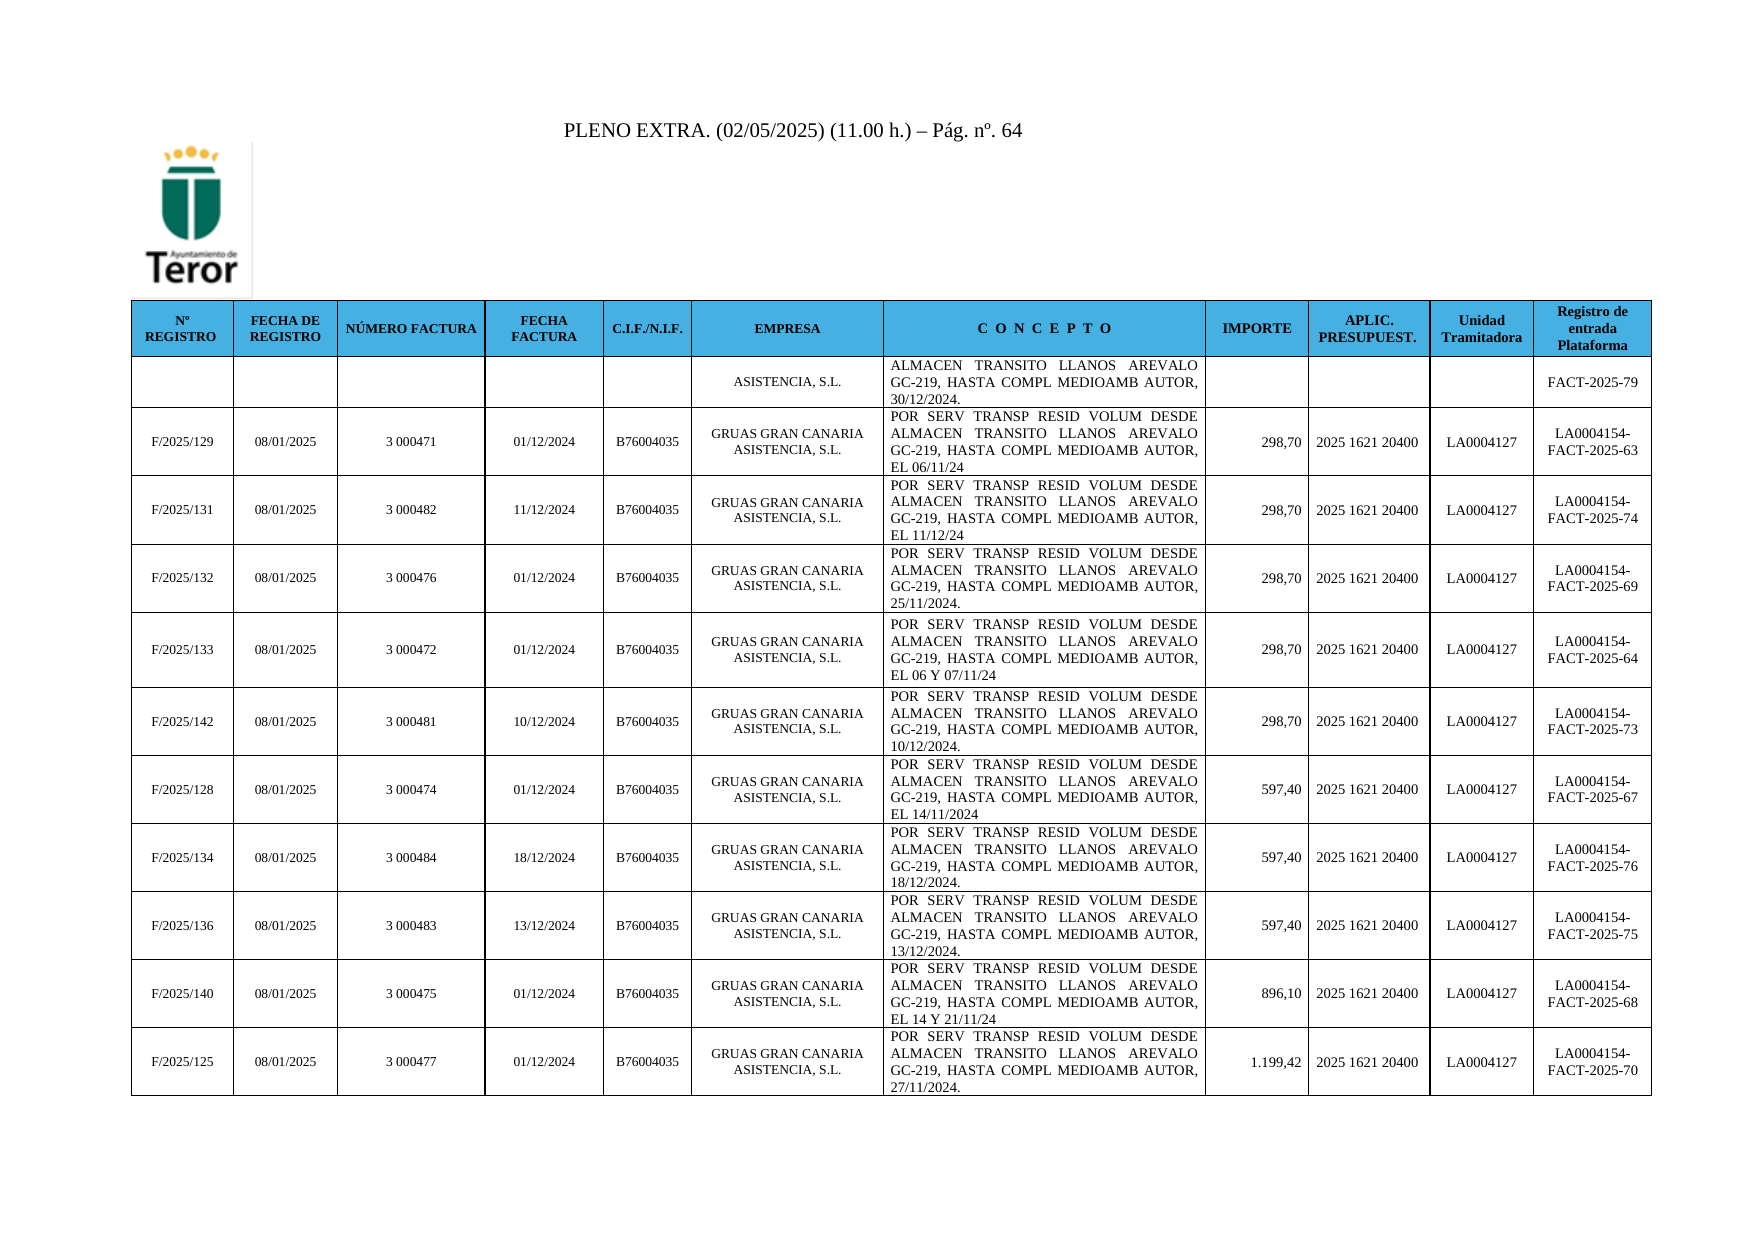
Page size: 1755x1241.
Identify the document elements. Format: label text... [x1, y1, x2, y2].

table_cell 08/01/2025 [234, 824, 337, 891]
table_cell B76004035 [604, 545, 691, 612]
table_cell 3 000477 [338, 1028, 484, 1095]
table_cell LA0004127 [1431, 613, 1533, 687]
table_cell B76004035 [604, 476, 691, 543]
table_cell F/2025/128 [132, 756, 233, 823]
table_cell 896,10 [1206, 960, 1308, 1027]
table_header EMPRESA [692, 301, 883, 356]
table_cell GRUAS GRAN CANARIA ASISTENCIA, S.L. [692, 824, 883, 891]
table_cell POR SERV TRANSP RESID VOLUM DESDE ALMACEN TRANSITO LLANOS AREVALO GC-219, HASTA COMPL MEDIOAMB AUTOR, EL 06 Y 07/11/24 [884, 613, 1205, 687]
table_cell F/2025/131 [132, 476, 233, 543]
table_cell B76004035 [604, 613, 691, 687]
table_cell 2025 1621 20400 [1309, 960, 1429, 1027]
table_cell F/2025/134 [132, 824, 233, 891]
table_cell LA0004154-FACT-2025-76 [1534, 824, 1651, 891]
table_cell B76004035 [604, 892, 691, 959]
table_cell B76004035 [604, 408, 691, 475]
table_cell LA0004127 [1431, 756, 1533, 823]
table_cell F/2025/136 [132, 892, 233, 959]
table_cell 298,70 [1206, 408, 1308, 475]
table_cell 298,70 [1206, 613, 1308, 687]
table_cell 01/12/2024 [486, 408, 603, 475]
table_cell F/2025/142 [132, 688, 233, 755]
table_header C O N C E P T O [884, 301, 1205, 356]
table_cell LA0004127 [1431, 688, 1533, 755]
table_header C.I.F./N.I.F. [604, 301, 691, 356]
table_cell 3 000484 [338, 824, 484, 891]
table_cell LA0004154-FACT-2025-74 [1534, 476, 1651, 543]
table_cell 01/12/2024 [486, 960, 603, 1027]
table_cell LA0004154-FACT-2025-75 [1534, 892, 1651, 959]
table_cell 01/12/2024 [486, 613, 603, 687]
table_cell 2025 1621 20400 [1309, 613, 1429, 687]
table_cell 3 000476 [338, 545, 484, 612]
table_cell F/2025/125 [132, 1028, 233, 1095]
table_cell LA0004127 [1431, 824, 1533, 891]
table_cell 2025 1621 20400 [1309, 476, 1429, 543]
table_cell [1431, 357, 1533, 407]
table_cell ASISTENCIA, S.L. [692, 357, 883, 407]
table_cell 10/12/2024 [486, 688, 603, 755]
table_cell 01/12/2024 [486, 756, 603, 823]
table_cell POR SERV TRANSP RESID VOLUM DESDE ALMACEN TRANSITO LLANOS AREVALO GC-219, HASTA COMPL MEDIOAMB AUTOR, EL 14/11/2024 [884, 756, 1205, 823]
table_cell POR SERV TRANSP RESID VOLUM DESDE ALMACEN TRANSITO LLANOS AREVALO GC-219, HASTA COMPL MEDIOAMB AUTOR, 25/11/2024. [884, 545, 1205, 612]
table_header Nº REGISTRO [132, 301, 233, 356]
table_cell GRUAS GRAN CANARIA ASISTENCIA, S.L. [692, 408, 883, 475]
table_cell 1.199,42 [1206, 1028, 1308, 1095]
table_header NÚMERO FACTURA [338, 301, 484, 356]
table_cell 3 000483 [338, 892, 484, 959]
table_cell POR SERV TRANSP RESID VOLUM DESDE ALMACEN TRANSITO LLANOS AREVALO GC-219, HASTA COMPL MEDIOAMB AUTOR, EL 11/12/24 [884, 476, 1205, 543]
table_cell LA0004127 [1431, 408, 1533, 475]
table_cell 597,40 [1206, 892, 1308, 959]
table_cell 2025 1621 20400 [1309, 824, 1429, 891]
table_cell 08/01/2025 [234, 960, 337, 1027]
table_cell F/2025/140 [132, 960, 233, 1027]
table_cell 08/01/2025 [234, 688, 337, 755]
table_cell POR SERV TRANSP RESID VOLUM DESDE ALMACEN TRANSITO LLANOS AREVALO GC-219, HASTA COMPL MEDIOAMB AUTOR, 10/12/2024. [884, 688, 1205, 755]
table_cell GRUAS GRAN CANARIA ASISTENCIA, S.L. [692, 892, 883, 959]
table_cell GRUAS GRAN CANARIA ASISTENCIA, S.L. [692, 1028, 883, 1095]
table_cell 298,70 [1206, 688, 1308, 755]
table_cell 08/01/2025 [234, 756, 337, 823]
table_cell GRUAS GRAN CANARIA ASISTENCIA, S.L. [692, 688, 883, 755]
table_cell 3 000475 [338, 960, 484, 1027]
table_header FECHA DE REGISTRO [234, 301, 337, 356]
table_cell GRUAS GRAN CANARIA ASISTENCIA, S.L. [692, 756, 883, 823]
table_cell GRUAS GRAN CANARIA ASISTENCIA, S.L. [692, 960, 883, 1027]
table_cell 298,70 [1206, 476, 1308, 543]
table_cell POR SERV TRANSP RESID VOLUM DESDE ALMACEN TRANSITO LLANOS AREVALO GC-219, HASTA COMPL MEDIOAMB AUTOR, 18/12/2024. [884, 824, 1205, 891]
table_cell LA0004154-FACT-2025-70 [1534, 1028, 1651, 1095]
table_cell [1309, 357, 1429, 407]
table_cell FACT-2025-79 [1534, 357, 1651, 407]
table_header APLIC. PRESUPUEST. [1309, 301, 1429, 356]
table_cell B76004035 [604, 1028, 691, 1095]
table_cell 298,70 [1206, 545, 1308, 612]
table_cell 2025 1621 20400 [1309, 756, 1429, 823]
table_cell 3 000482 [338, 476, 484, 543]
table_cell 597,40 [1206, 824, 1308, 891]
table_cell POR SERV TRANSP RESID VOLUM DESDE ALMACEN TRANSITO LLANOS AREVALO GC-219, HASTA COMPL MEDIOAMB AUTOR, EL 14 Y 21/11/24 [884, 960, 1205, 1027]
table_cell 08/01/2025 [234, 613, 337, 687]
table_cell 11/12/2024 [486, 476, 603, 543]
table_cell LA0004127 [1431, 1028, 1533, 1095]
table_cell 08/01/2025 [234, 545, 337, 612]
table_cell LA0004154-FACT-2025-67 [1534, 756, 1651, 823]
table_cell 2025 1621 20400 [1309, 688, 1429, 755]
table_header Unidad Tramitadora [1431, 301, 1533, 356]
table_header Registro de entrada Plataforma [1534, 301, 1651, 356]
table_cell POR SERV TRANSP RESID VOLUM DESDE ALMACEN TRANSITO LLANOS AREVALO GC-219, HASTA COMPL MEDIOAMB AUTOR, EL 06/11/24 [884, 408, 1205, 475]
table_cell GRUAS GRAN CANARIA ASISTENCIA, S.L. [692, 476, 883, 543]
table_cell [604, 357, 691, 407]
table_cell 01/12/2024 [486, 1028, 603, 1095]
table_cell [486, 357, 603, 407]
table_cell B76004035 [604, 824, 691, 891]
table_cell 18/12/2024 [486, 824, 603, 891]
table_cell 08/01/2025 [234, 408, 337, 475]
table_cell LA0004154-FACT-2025-64 [1534, 613, 1651, 687]
table_cell B76004035 [604, 756, 691, 823]
table_cell F/2025/132 [132, 545, 233, 612]
table_cell POR SERV TRANSP RESID VOLUM DESDE ALMACEN TRANSITO LLANOS AREVALO GC-219, HASTA COMPL MEDIOAMB AUTOR, 27/11/2024. [884, 1028, 1205, 1095]
table_cell ALMACEN TRANSITO LLANOS AREVALO GC-219, HASTA COMPL MEDIOAMB AUTOR, 30/12/2024. [884, 357, 1205, 407]
table_cell 08/01/2025 [234, 892, 337, 959]
table_cell LA0004154-FACT-2025-63 [1534, 408, 1651, 475]
table_cell [1206, 357, 1308, 407]
table_cell [132, 357, 233, 407]
table_cell LA0004127 [1431, 960, 1533, 1027]
table_cell LA0004127 [1431, 892, 1533, 959]
table_cell POR SERV TRANSP RESID VOLUM DESDE ALMACEN TRANSITO LLANOS AREVALO GC-219, HASTA COMPL MEDIOAMB AUTOR, 13/12/2024. [884, 892, 1205, 959]
table_header FECHA FACTURA [486, 301, 603, 356]
table_cell LA0004127 [1431, 545, 1533, 612]
table_cell 3 000471 [338, 408, 484, 475]
table_cell [234, 357, 337, 407]
table_cell GRUAS GRAN CANARIA ASISTENCIA, S.L. [692, 613, 883, 687]
table_cell 2025 1621 20400 [1309, 892, 1429, 959]
table_cell LA0004154-FACT-2025-73 [1534, 688, 1651, 755]
table_cell GRUAS GRAN CANARIA ASISTENCIA, S.L. [692, 545, 883, 612]
table_cell LA0004127 [1431, 476, 1533, 543]
table_cell [338, 357, 484, 407]
table_cell 13/12/2024 [486, 892, 603, 959]
table_cell 2025 1621 20400 [1309, 545, 1429, 612]
table_cell 3 000474 [338, 756, 484, 823]
table_cell 2025 1621 20400 [1309, 1028, 1429, 1095]
table_cell B76004035 [604, 688, 691, 755]
table_cell 08/01/2025 [234, 1028, 337, 1095]
table_cell F/2025/133 [132, 613, 233, 687]
table_cell 08/01/2025 [234, 476, 337, 543]
table_cell 597,40 [1206, 756, 1308, 823]
table_cell LA0004154-FACT-2025-69 [1534, 545, 1651, 612]
table_cell 3 000472 [338, 613, 484, 687]
table_header IMPORTE [1206, 301, 1308, 356]
table_cell 2025 1621 20400 [1309, 408, 1429, 475]
table_cell 3 000481 [338, 688, 484, 755]
table_cell LA0004154-FACT-2025-68 [1534, 960, 1651, 1027]
table_cell B76004035 [604, 960, 691, 1027]
table_cell 01/12/2024 [486, 545, 603, 612]
table_cell F/2025/129 [132, 408, 233, 475]
